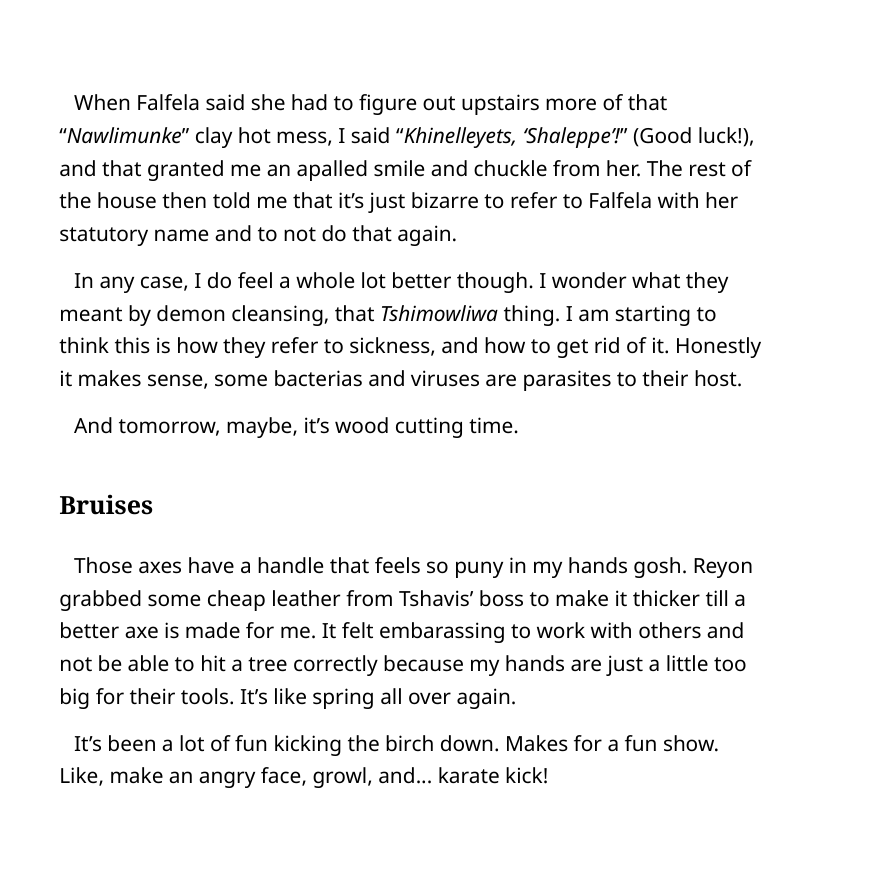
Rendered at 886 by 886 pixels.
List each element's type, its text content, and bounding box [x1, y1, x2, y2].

text In any case, I do feel a whole lot better though. I wonder what they meant by demon cleansing, that Tshimowliwa thing. I am starting to think this is how they refer to sickness, and how to get rid of it. Honestly it makes sense, some bacterias and viruses are parasites to their host. [59, 266, 768, 392]
subtitle Bruises [59, 488, 768, 522]
text Those axes have a handle that feels so puny in my hands gosh. Reyon grabbed some cheap leather from Tshavis’ boss to make it thicker till a better axe is made for me. It felt embarassing to work with others and not be able to hit a tree correctly because my hands are just a little too big for their tools. It’s like spring all over again. [59, 551, 768, 710]
text And tomorrow, maybe, it’s wood cutting time. [59, 411, 768, 439]
text When Falfela said she had to figure out upstairs more of that “Nawlimunke” clay hot mess, I said “Khinelleyets, ‘Shaleppe’!” (Good luck!), and that granted me an apalled smile and chuckle from her. The rest of the house then told me that it’s just bizarre to refer to Falfela with her statutory name and to not do that again. [59, 88, 768, 247]
text It’s been a lot of fun kicking the birch down. Makes for a fun show. Like, make an angry face, growl, and... karate kick! [59, 729, 768, 790]
